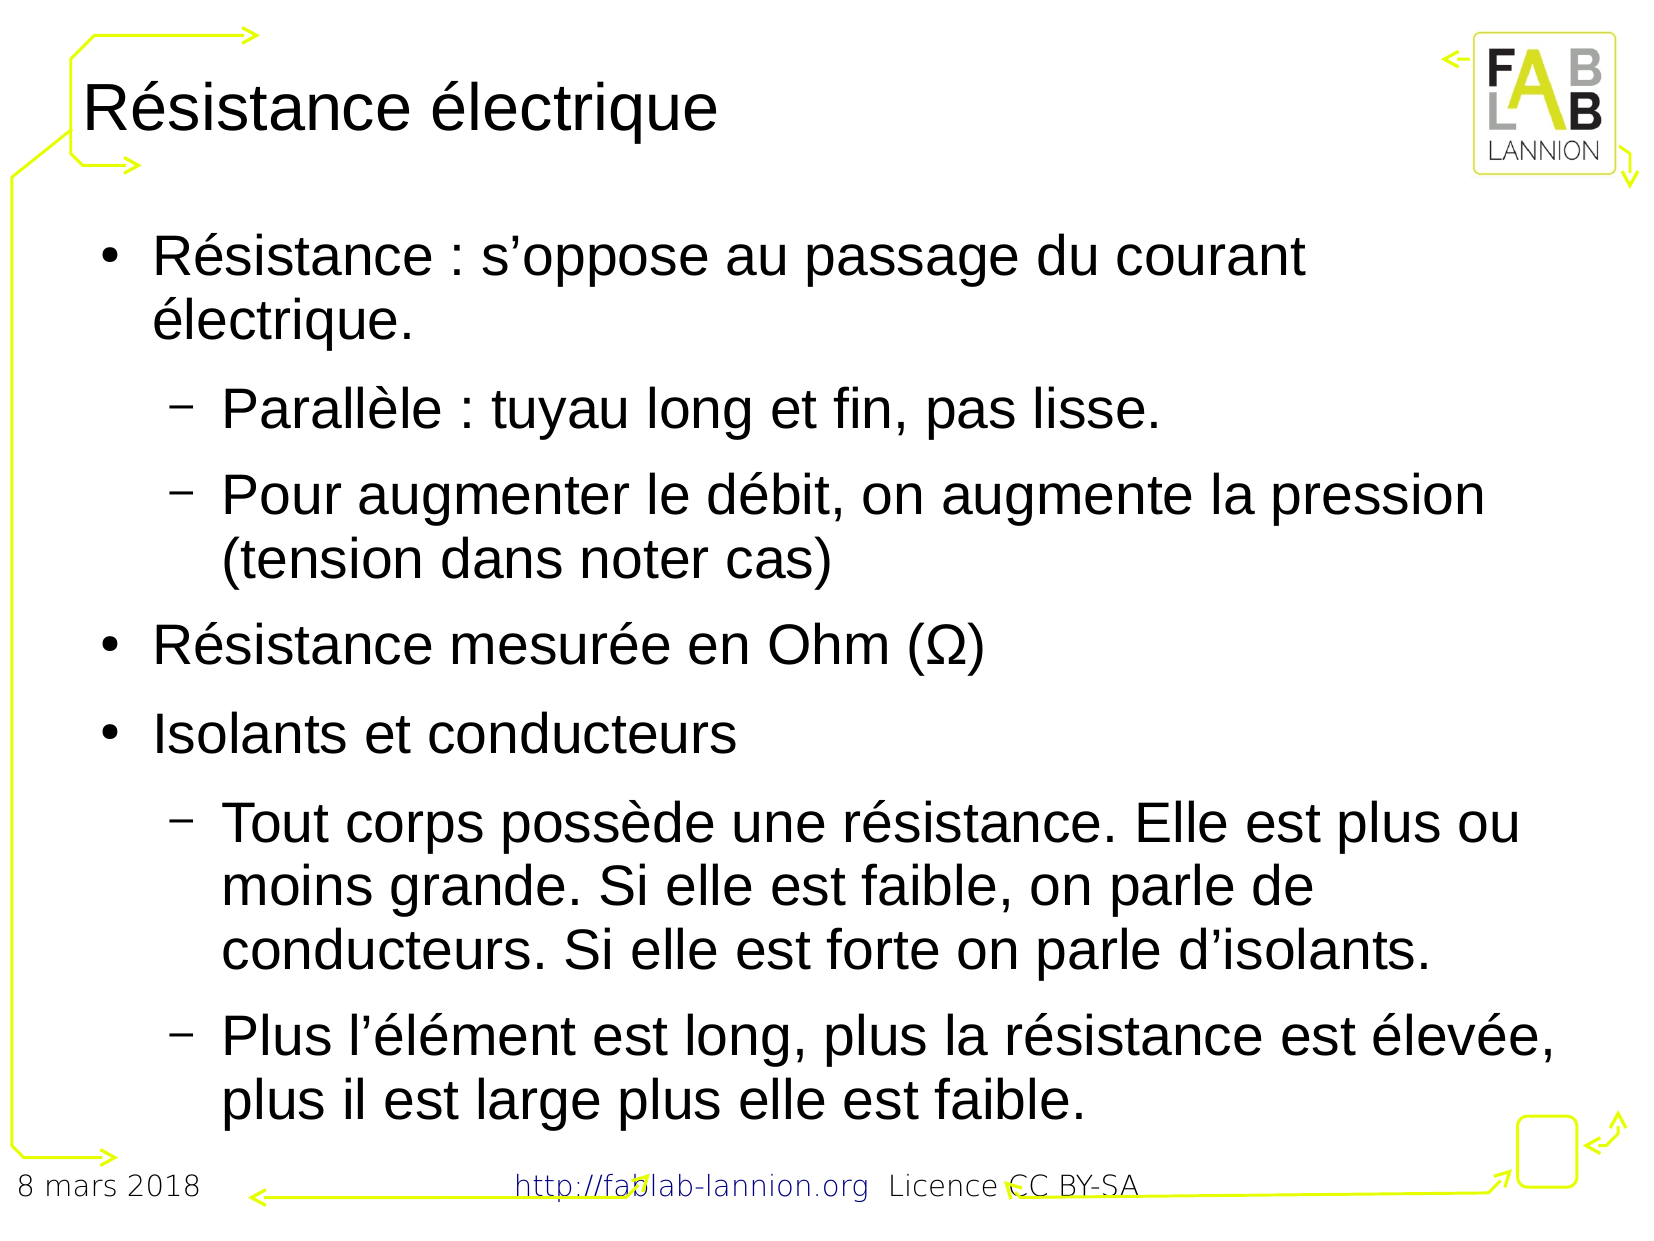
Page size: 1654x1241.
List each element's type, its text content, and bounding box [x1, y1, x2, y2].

picture [1470, 29, 1619, 178]
title Résistance électrique [82, 49, 1441, 166]
list Résistance : s’oppose au passage du courant électrique. Parallèle : tuyau long et fin, pas lisse. Pour augmenter le débit, on augmente la pression (tension dans noter cas) Résistance mesurée en Ohm (Ω) Isolants et conducteurs Tout corps possède une résistance. Elle est plus ou moins grande. Si elle est faible, on parle de conducteurs. Si elle est forte on parle d’isolants. Plus l’élément est long, plus la résistance est élevée, plus il est large plus elle est faible. [82, 224, 1571, 1138]
